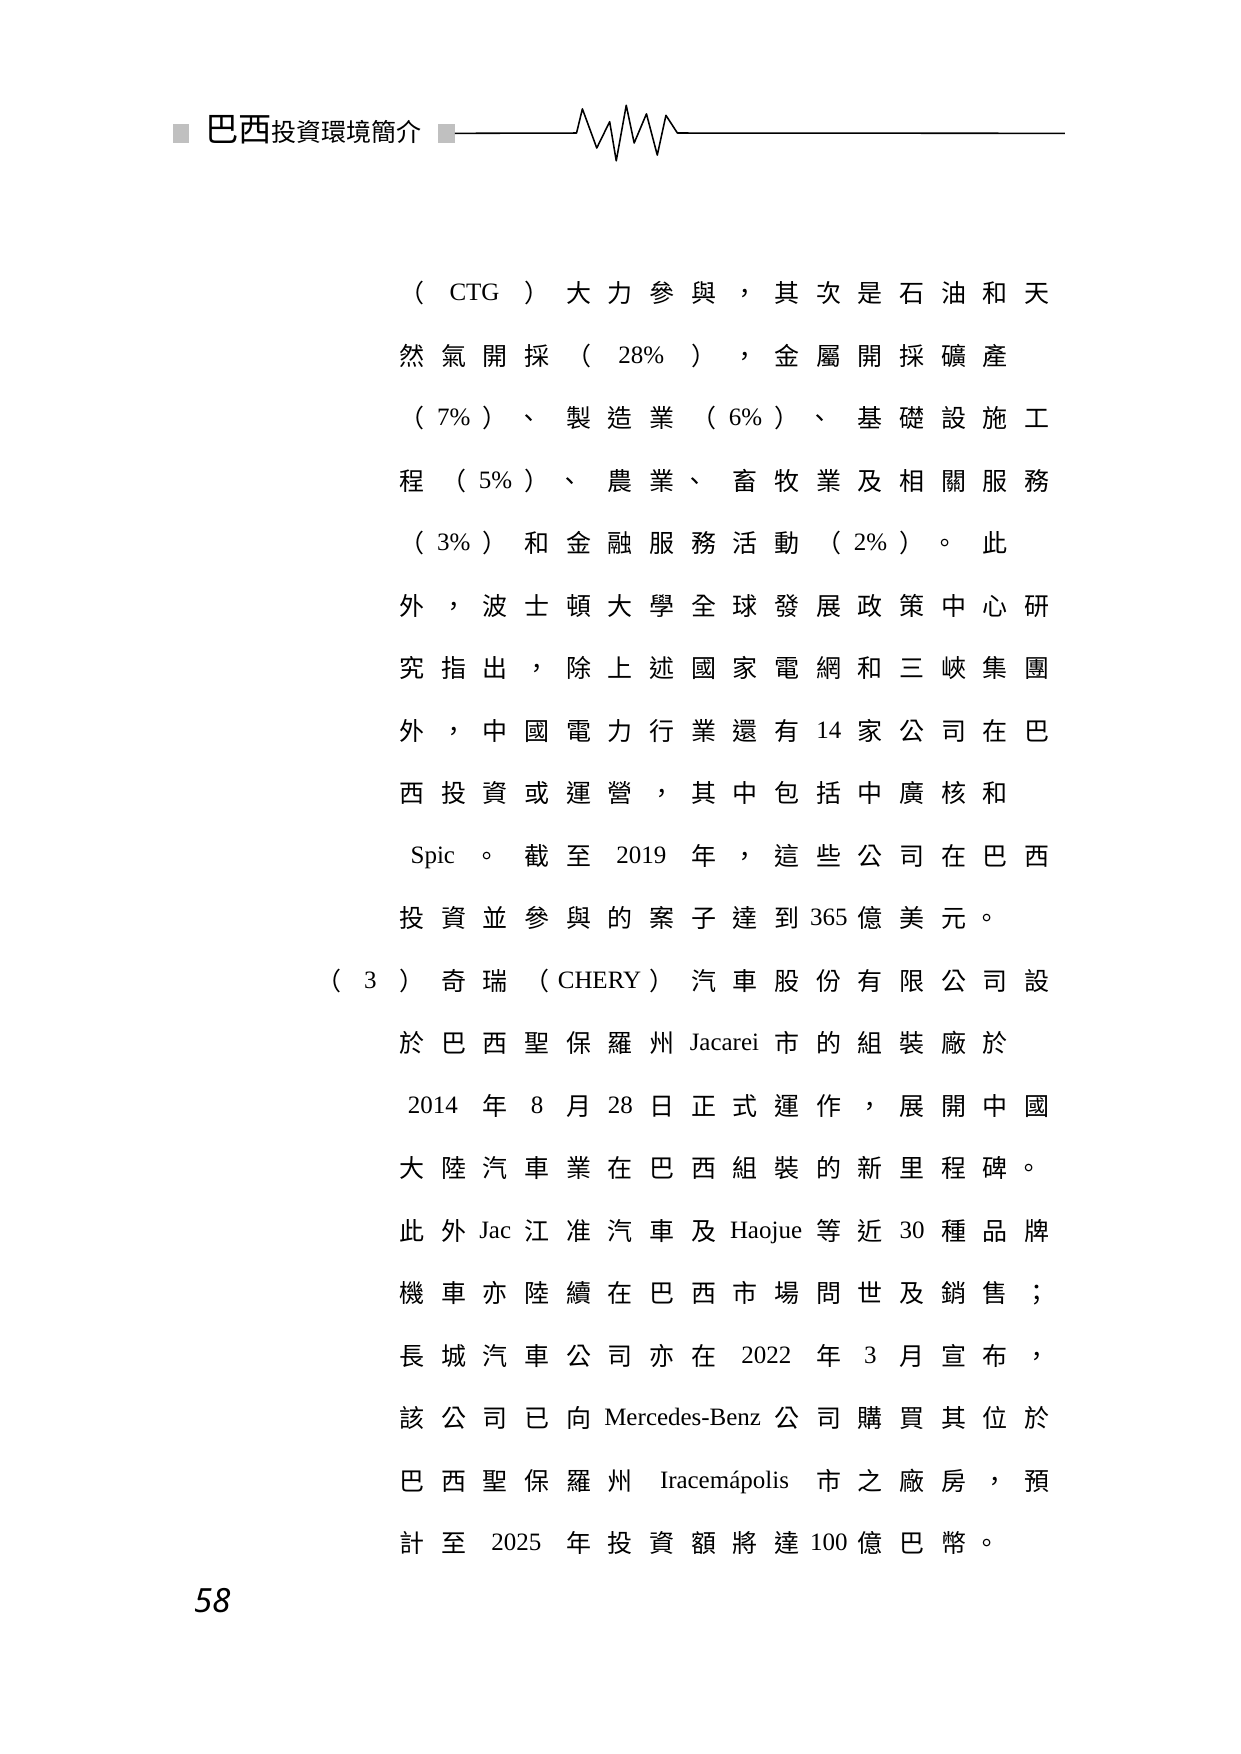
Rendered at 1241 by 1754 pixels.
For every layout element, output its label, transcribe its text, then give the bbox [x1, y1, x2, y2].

text （3）奇瑞（CHERY）汽車股份有限公司設於巴西聖保羅州Jacarei市的組裝廠於2014年8月28日正式運作，展開中國大陸汽車業在巴西組裝的新里程碑。此外Jac江准汽車及Haojue等近30種品牌機車亦陸續在巴西市場問世及銷售；長城汽車公司亦在2022年3月宣布，該公司已向Mercedes-Benz公司購買其位於巴西聖保羅州Iracemápolis市之廠房，預計至2025年投資額將達100億巴幣。 [306, 938, 1058, 1563]
text （CTG）大力參與，其次是石油和天然氣開採（28%），金屬開採礦產（7%）、製造業（6%）、基礎設施工程（5%）、農業、畜牧業及相關服務（3%）和金融服務活動（2%）。此外，波士頓大學全球發展政策中心研究指出，除上述國家電網和三峽集團外，中國電力行業還有14家公司在巴西投資或運營，其中包括中廣核和Spic。截至2019年，這些公司在巴西投資並參與的案子達到365億美元。 [306, 250, 1058, 938]
